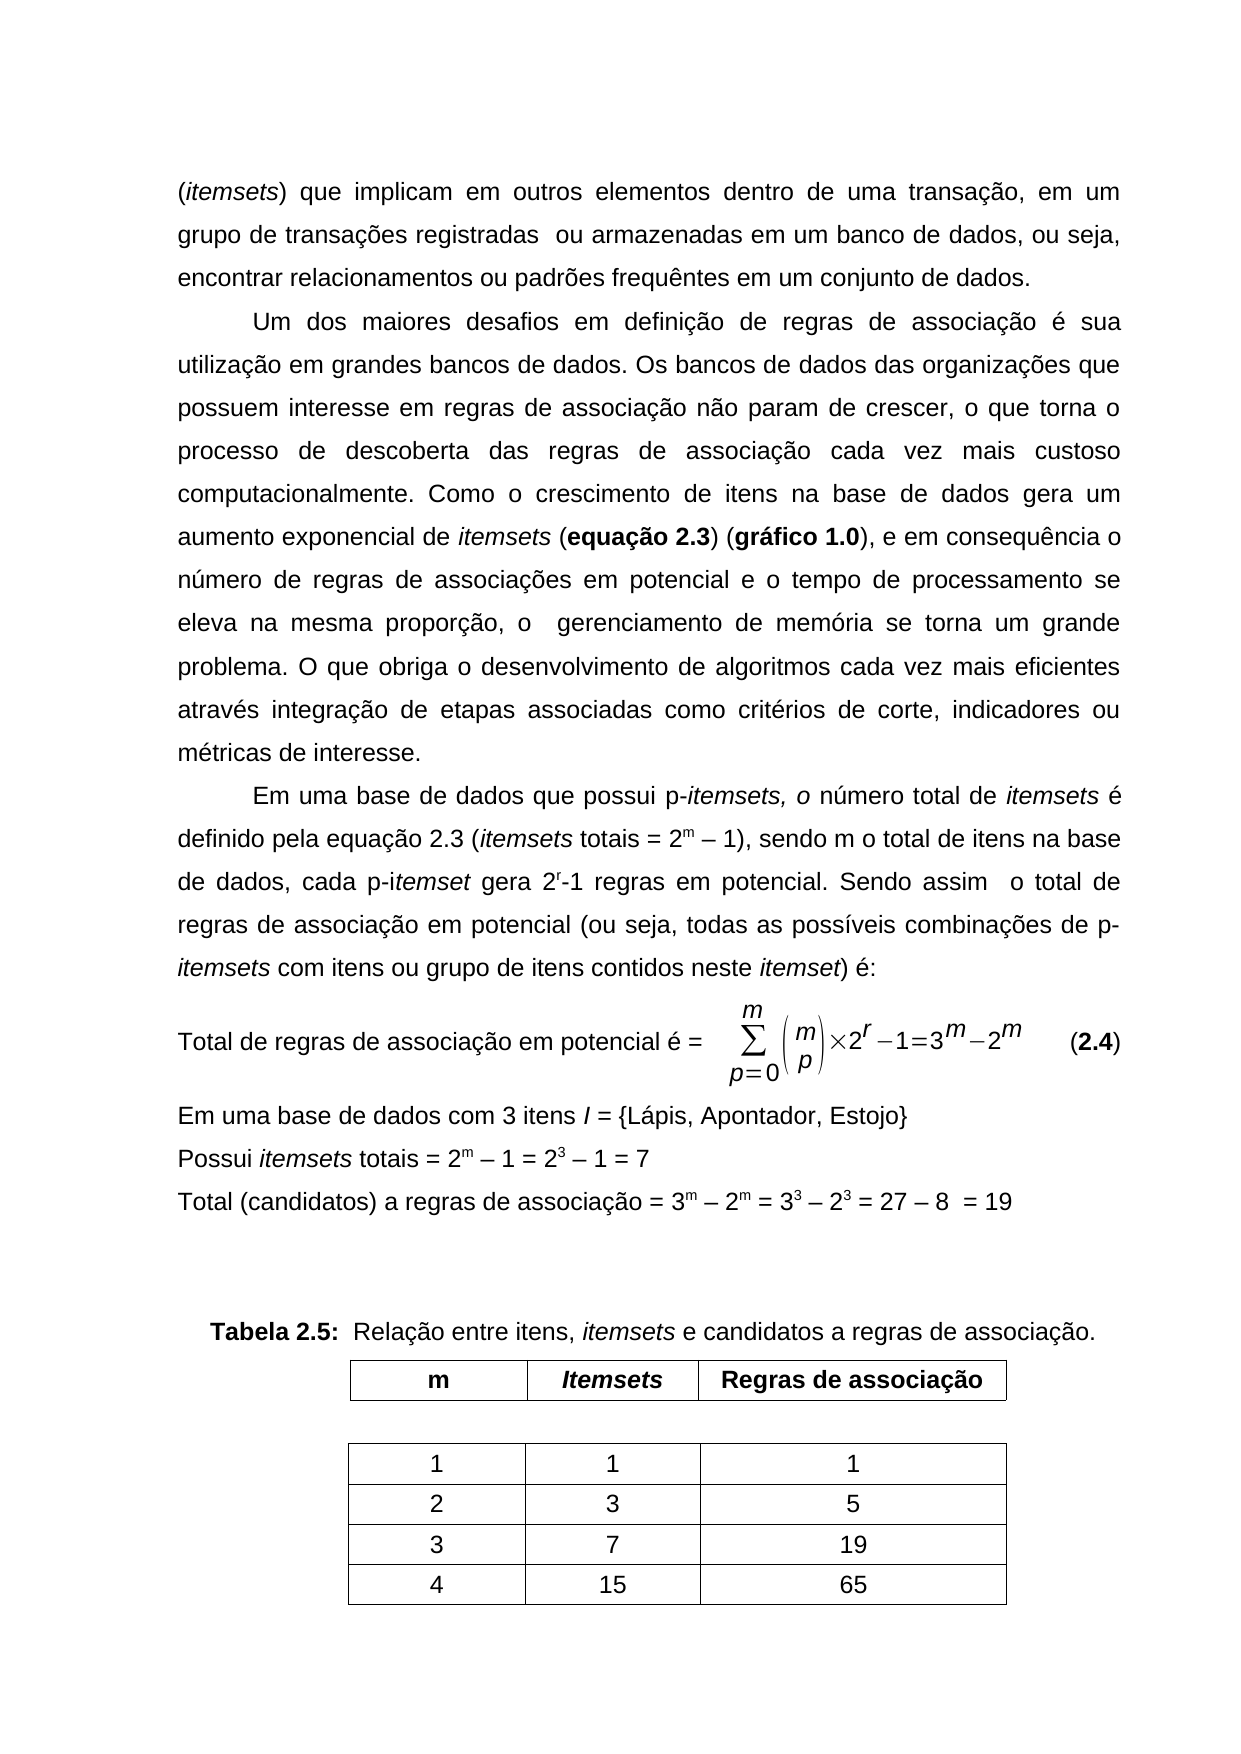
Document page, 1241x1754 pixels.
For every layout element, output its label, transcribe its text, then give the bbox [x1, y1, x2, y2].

table_header Itemsets [528, 1361, 698, 1400]
table_cell 7 [526, 1525, 700, 1564]
table_cell 15 [526, 1565, 700, 1604]
table_header Regras de associação [699, 1361, 1006, 1400]
table_cell 3 [349, 1525, 525, 1564]
text Um dos maiores desafios em definição de regras de associação é sua utilização em grandes bancos de dados. Os bancos de dados das organizações que possuem interesse em regras de associação não param de crescer, o que torna o processo de descoberta das regras de associação cada vez mais custoso computacionalmente. Como o crescimento de itens na base de dados gera um aumento exponencial de itemsets (equação 2.3) (gráfico 1.0), e em consequência o número de regras de associações em potencial e o tempo de processamento se eleva na mesma proporção, o gerenciamento de memória se torna um grande problema. O que obriga o desenvolvimento de algoritmos cada vez mais eficientes através integração de etapas associadas como critérios de corte, indicadores ou métricas de interesse. [177, 307, 1122, 767]
table_header 1 [701, 1444, 1006, 1483]
text Total (candidatos) a regras de associação = 3m – 2m = 33 – 23 = 27 – 8 = 19 [177, 1187, 1122, 1216]
table_header 1 [349, 1444, 525, 1483]
text Tabela 2.5: Relação entre itens, itemsets e candidatos a regras de associação. [177, 1316, 1122, 1345]
table_cell 4 [349, 1565, 525, 1604]
table_cell 3 [526, 1485, 700, 1524]
text Possui itemsets totais = 2m – 1 = 23 – 1 = 7 [177, 1144, 1122, 1173]
table_cell 19 [701, 1525, 1006, 1564]
table_cell 65 [701, 1565, 1006, 1604]
text Em uma base de dados que possui p-itemsets, o número total de itemsets é definido pela equação 2.3 (itemsets totais = 2m – 1), sendo m o total de itens na base de dados, cada p-itemset gera 2r-1 regras em potencial. Sendo assim o total de regras de associação em potencial (ou seja, todas as possíveis combinações de p-itemsets com itens ou grupo de itens contidos neste itemset) é: [177, 781, 1122, 982]
text Em uma base de dados com 3 itens I = {Lápis, Apontador, Estojo} [177, 1101, 1122, 1129]
table_header m [351, 1361, 527, 1400]
table_cell 5 [701, 1485, 1006, 1524]
text Total de regras de associação em potencial é = (2.4) [177, 997, 1122, 1086]
text (itemsets) que implicam em outros elementos dentro de uma transação, em um grupo de transações registradas ou armazenadas em um banco de dados, ou seja, encontrar relacionamentos ou padrões frequêntes em um conjunto de dados. [177, 177, 1122, 292]
table_header 1 [526, 1444, 700, 1483]
table_cell 2 [349, 1485, 525, 1524]
